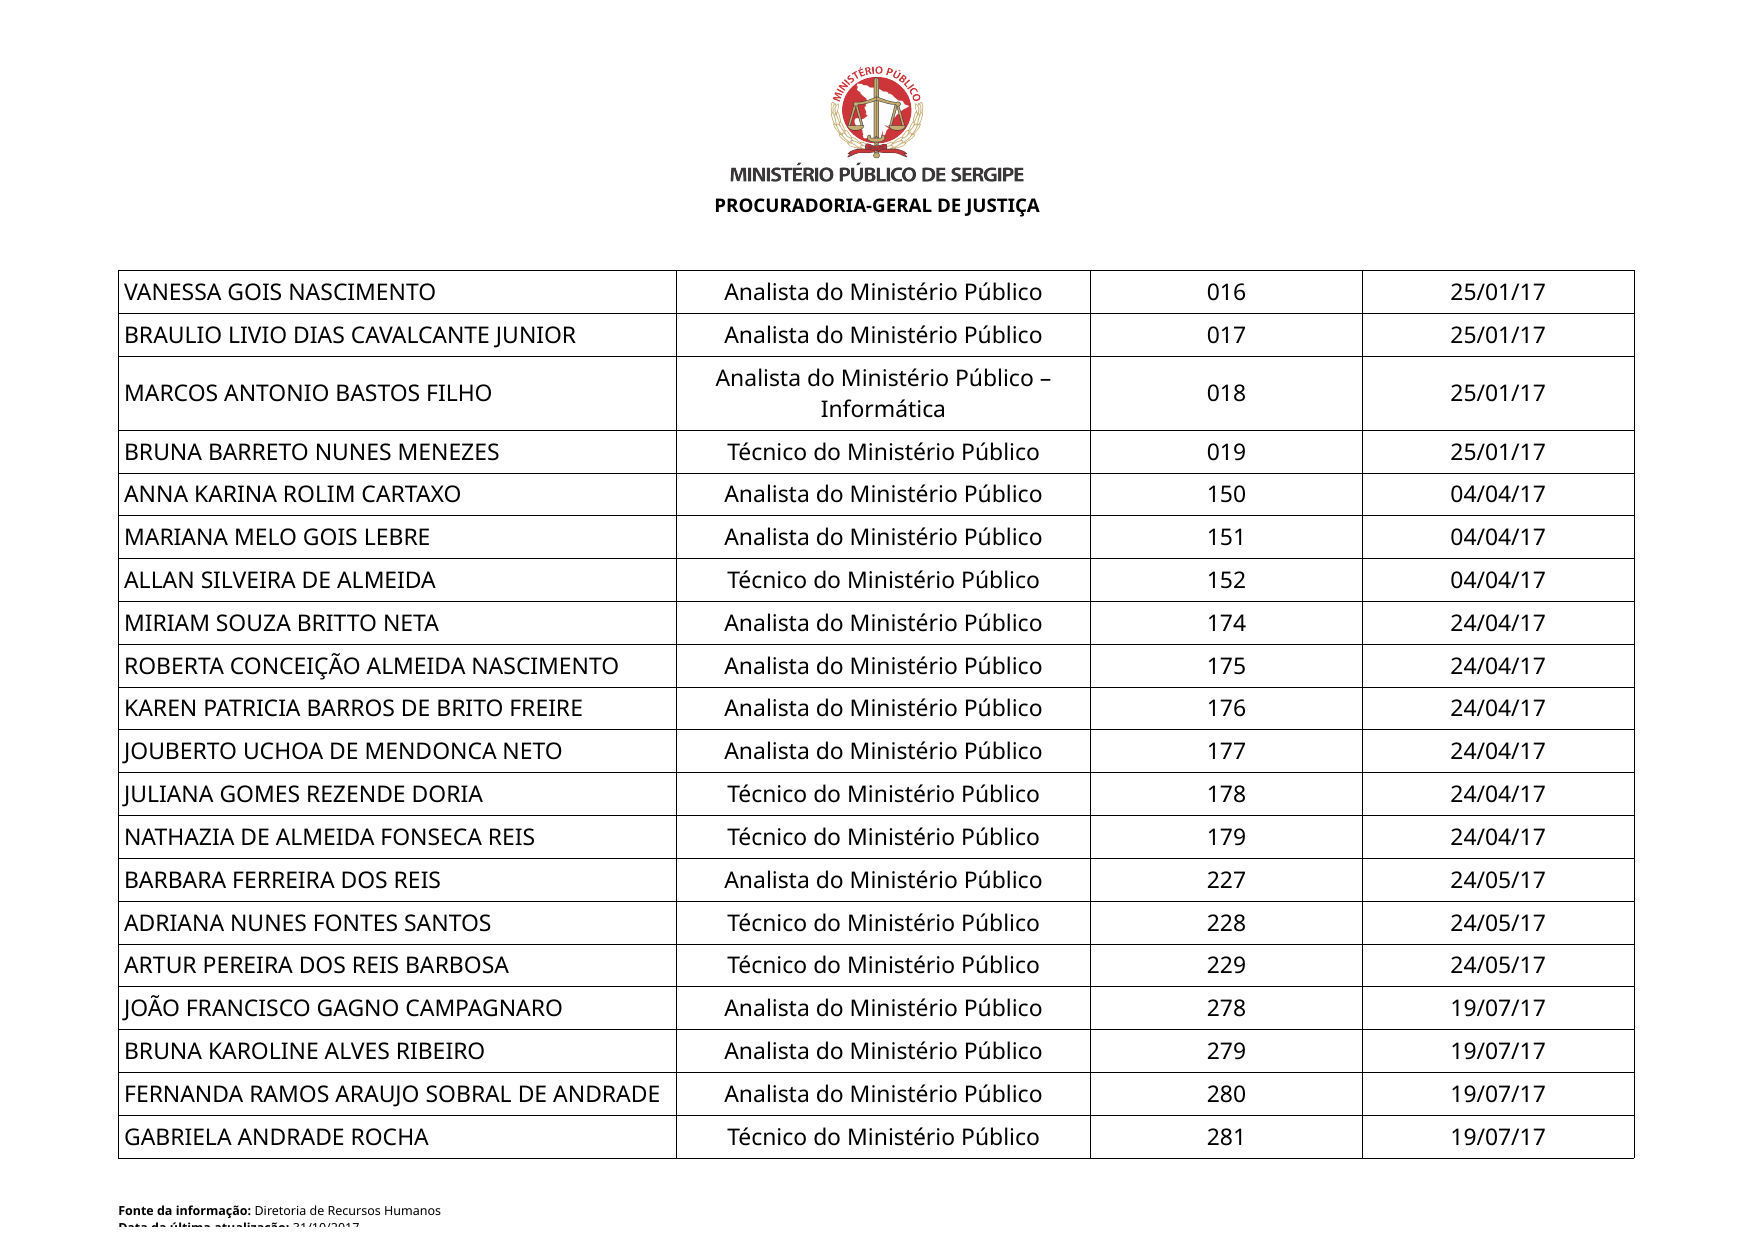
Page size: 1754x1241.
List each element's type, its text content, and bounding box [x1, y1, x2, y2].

table_cell 25/01/17 [1363, 357, 1634, 430]
table_cell Técnico do Ministério Público [677, 431, 1090, 472]
table_cell 04/04/17 [1363, 559, 1634, 601]
table_cell 174 [1091, 602, 1362, 644]
table_cell ALLAN SILVEIRA DE ALMEIDA [119, 559, 676, 601]
table_cell 280 [1091, 1073, 1362, 1115]
table_cell Analista do Ministério Público [677, 602, 1090, 644]
table_cell 281 [1091, 1116, 1362, 1157]
table_cell 19/07/17 [1363, 1073, 1634, 1115]
table_cell 25/01/17 [1363, 314, 1634, 356]
table_cell BRUNA KAROLINE ALVES RIBEIRO [119, 1030, 676, 1072]
table_cell 24/05/17 [1363, 945, 1634, 986]
table_cell 152 [1091, 559, 1362, 601]
table_cell MARIANA MELO GOIS LEBRE [119, 516, 676, 558]
table_cell MARCOS ANTONIO BASTOS FILHO [119, 357, 676, 430]
table_cell 19/07/17 [1363, 1030, 1634, 1072]
table_cell 019 [1091, 431, 1362, 472]
table_cell 24/04/17 [1363, 816, 1634, 858]
table_cell 24/04/17 [1363, 730, 1634, 772]
table_cell 24/04/17 [1363, 645, 1634, 687]
table_cell KAREN PATRICIA BARROS DE BRITO FREIRE [119, 688, 676, 729]
table_cell Analista do Ministério Público [677, 688, 1090, 729]
table_cell JOUBERTO UCHOA DE MENDONCA NETO [119, 730, 676, 772]
table_cell GABRIELA ANDRADE ROCHA [119, 1116, 676, 1157]
table_cell 229 [1091, 945, 1362, 986]
table_cell ADRIANA NUNES FONTES SANTOS [119, 902, 676, 943]
table_cell Técnico do Ministério Público [677, 816, 1090, 858]
table_cell 24/05/17 [1363, 902, 1634, 943]
table_cell 04/04/17 [1363, 474, 1634, 515]
table_cell JOÃO FRANCISCO GAGNO CAMPAGNARO [119, 987, 676, 1029]
table_cell Analista do Ministério Público [677, 516, 1090, 558]
table_cell JULIANA GOMES REZENDE DORIA [119, 773, 676, 815]
table_cell Analista do Ministério Público [677, 730, 1090, 772]
table_cell 04/04/17 [1363, 516, 1634, 558]
table_cell ARTUR PEREIRA DOS REIS BARBOSA [119, 945, 676, 986]
table_cell Técnico do Ministério Público [677, 902, 1090, 943]
table_cell NATHAZIA DE ALMEIDA FONSECA REIS [119, 816, 676, 858]
table_cell 151 [1091, 516, 1362, 558]
table_cell Analista do Ministério Público [677, 1030, 1090, 1072]
table_cell ANNA KARINA ROLIM CARTAXO [119, 474, 676, 515]
table_cell 24/04/17 [1363, 773, 1634, 815]
table_cell Técnico do Ministério Público [677, 945, 1090, 986]
table_cell MIRIAM SOUZA BRITTO NETA [119, 602, 676, 644]
table_cell Analista do Ministério Público [677, 271, 1090, 313]
table_cell Analista do Ministério Público [677, 314, 1090, 356]
table_cell 017 [1091, 314, 1362, 356]
table_cell 25/01/17 [1363, 271, 1634, 313]
table_cell Analista do Ministério Público – Informática [677, 357, 1090, 430]
table_cell 018 [1091, 357, 1362, 430]
table_cell Analista do Ministério Público [677, 987, 1090, 1029]
table_cell 228 [1091, 902, 1362, 943]
table_cell 19/07/17 [1363, 987, 1634, 1029]
table_cell ROBERTA CONCEIÇÃO ALMEIDA NASCIMENTO [119, 645, 676, 687]
table_cell 19/07/17 [1363, 1116, 1634, 1157]
table_cell FERNANDA RAMOS ARAUJO SOBRAL DE ANDRADE [119, 1073, 676, 1115]
table_cell 176 [1091, 688, 1362, 729]
table_cell 227 [1091, 859, 1362, 901]
table_cell Técnico do Ministério Público [677, 559, 1090, 601]
picture [730, 66, 1024, 185]
table_cell 279 [1091, 1030, 1362, 1072]
table_cell 016 [1091, 271, 1362, 313]
table_cell 24/04/17 [1363, 688, 1634, 729]
table_cell VANESSA GOIS NASCIMENTO [119, 271, 676, 313]
table_cell Analista do Ministério Público [677, 645, 1090, 687]
table_cell 25/01/17 [1363, 431, 1634, 472]
table_cell BARBARA FERREIRA DOS REIS [119, 859, 676, 901]
table_cell BRUNA BARRETO NUNES MENEZES [119, 431, 676, 472]
table_cell 150 [1091, 474, 1362, 515]
table_cell Técnico do Ministério Público [677, 1116, 1090, 1157]
table_cell Analista do Ministério Público [677, 1073, 1090, 1115]
table_cell 24/05/17 [1363, 859, 1634, 901]
table_cell Analista do Ministério Público [677, 474, 1090, 515]
table_cell Técnico do Ministério Público [677, 773, 1090, 815]
table_cell BRAULIO LIVIO DIAS CAVALCANTE JUNIOR [119, 314, 676, 356]
table_cell 175 [1091, 645, 1362, 687]
table_cell 278 [1091, 987, 1362, 1029]
table_cell 178 [1091, 773, 1362, 815]
table_cell 24/04/17 [1363, 602, 1634, 644]
table_cell 179 [1091, 816, 1362, 858]
table_cell 177 [1091, 730, 1362, 772]
table_cell Analista do Ministério Público [677, 859, 1090, 901]
